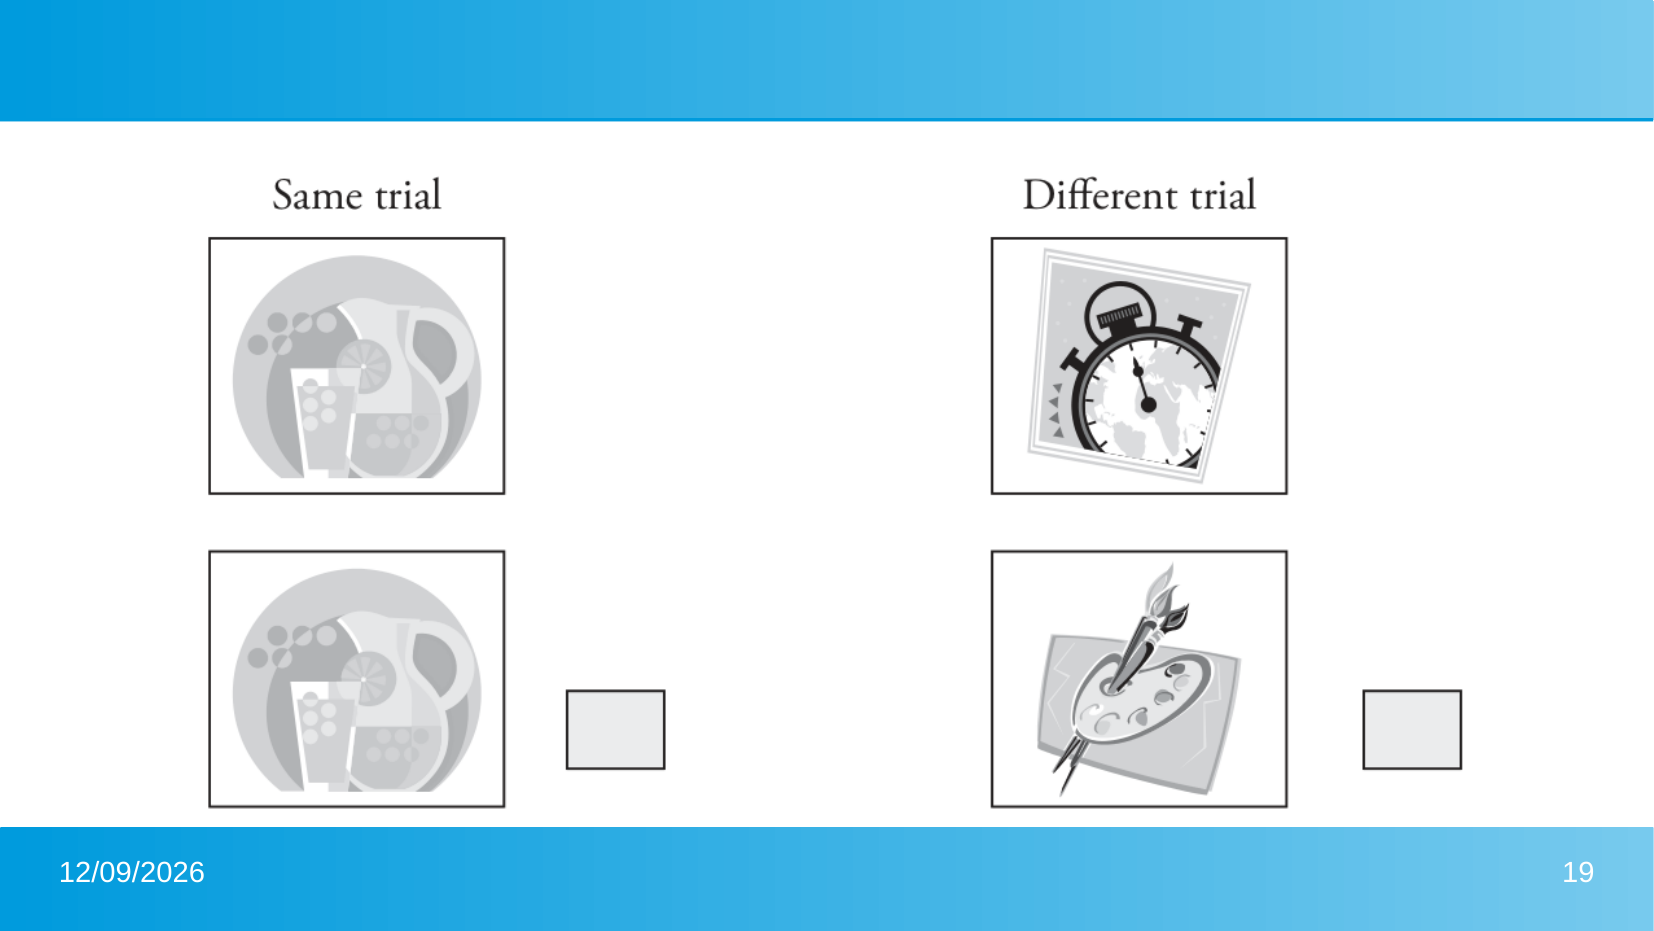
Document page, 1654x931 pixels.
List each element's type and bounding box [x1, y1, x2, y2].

picture [189, 140, 1465, 814]
